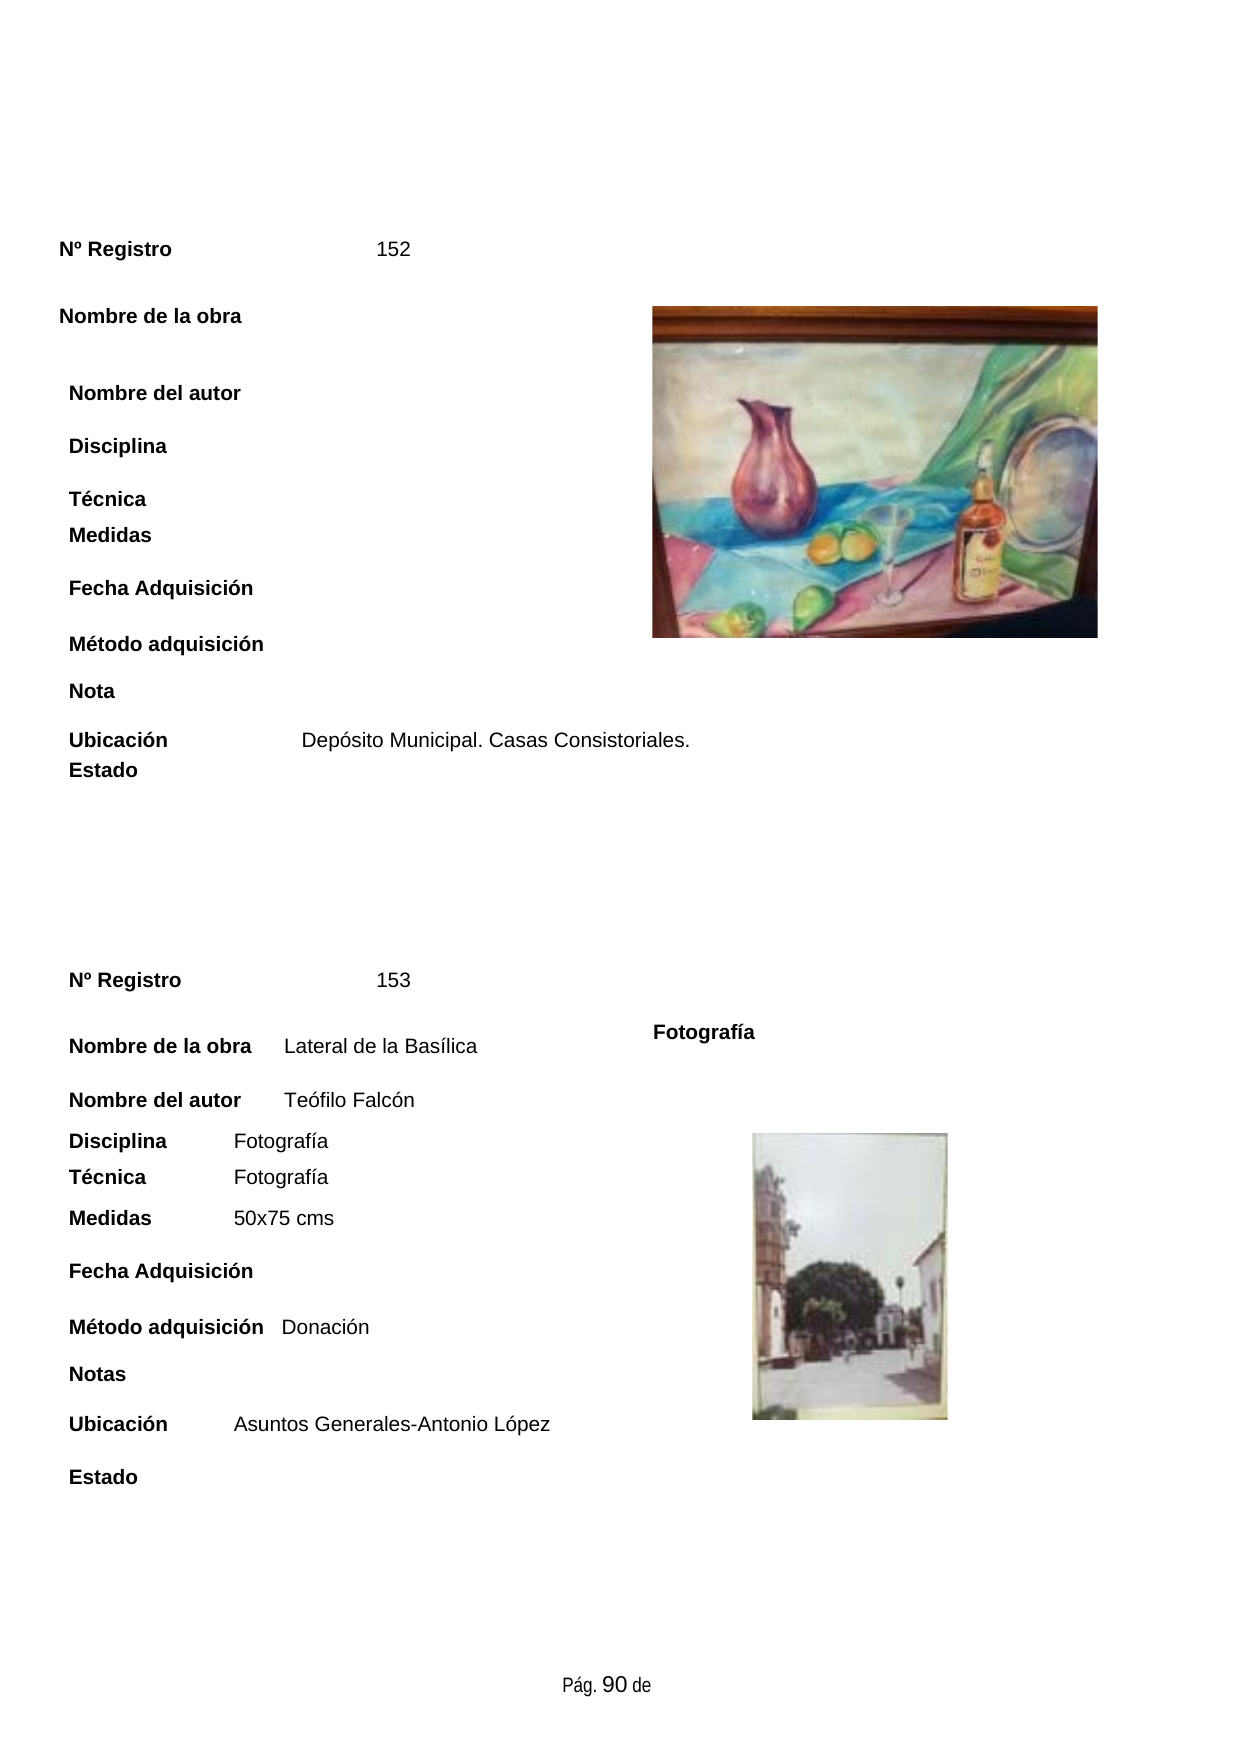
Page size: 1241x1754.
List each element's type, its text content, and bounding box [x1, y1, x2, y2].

text Ubicación Depósito Municipal. Casas Consistoriales. [68, 728, 1109, 752]
text Nombre de la obra [59, 304, 1109, 328]
text Fecha Adquisición [68, 1259, 552, 1283]
text Disciplina Fotografía [68, 1129, 552, 1153]
text [1098, 523, 1109, 547]
text Técnica Fotografía [68, 1164, 552, 1188]
text Método adquisición Donación [68, 1315, 552, 1339]
text Nombre del autor Teófilo Falcón [68, 1088, 552, 1112]
text Estado [68, 1464, 552, 1488]
text Fotografía [653, 1020, 1109, 1044]
text Fecha Adquisición [68, 576, 652, 600]
text Ubicación Asuntos Generales-Antonio López [68, 1412, 552, 1436]
text Medidas 50x75 cms [68, 1206, 552, 1230]
text Estado [68, 758, 1109, 782]
text Nº Registro 153 [68, 968, 552, 992]
picture [752, 1133, 948, 1420]
text Nombre de la obra Lateral de la Basílica [68, 1034, 552, 1058]
text Medidas [68, 523, 652, 547]
text Método adquisición Nota [68, 632, 309, 702]
text Notas [68, 1362, 552, 1386]
text Nº Registro 152 [59, 237, 1109, 261]
text Nombre del autor Disciplina Técnica [68, 352, 244, 511]
picture [652, 306, 1098, 638]
